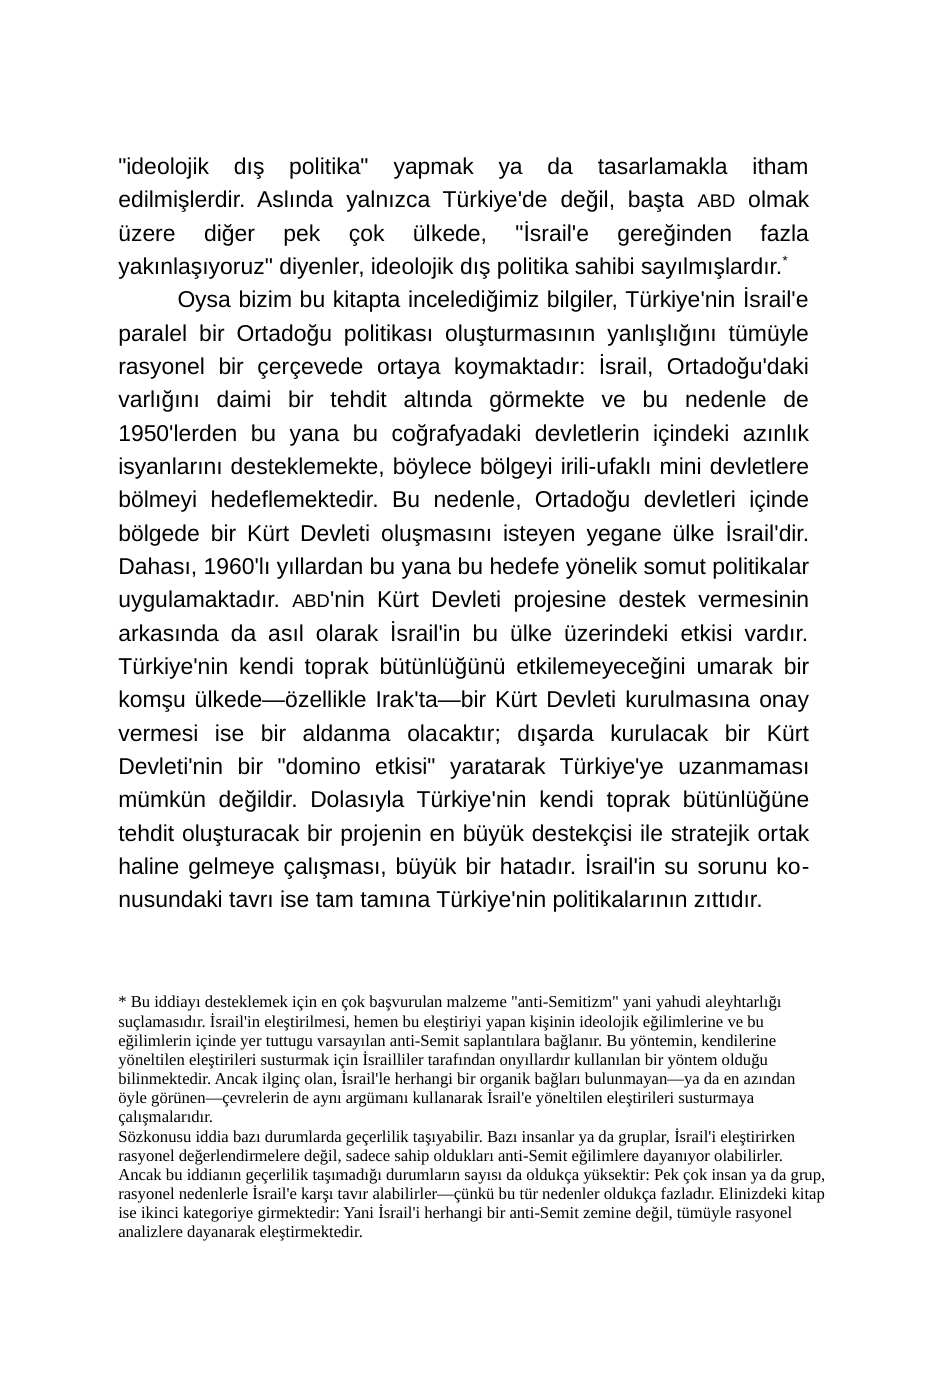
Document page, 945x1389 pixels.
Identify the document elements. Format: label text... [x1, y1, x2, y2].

text Bu iddiayı desteklemek için en çok başvurulan malzeme "anti-Semitizm" yani yahudi aleyhtarlığı suçlamasıdır. İsrail'in eleştirilmesi, hemen bu eleştiriyi yapan kişinin ideolojik eğilimlerine ve bu eğilimlerin içinde yer tuttugu varsayılan anti-Semit saplantılara bağlanır. Bu yöntemin, kendilerine yöneltilen eleştirileri susturmak için İsrailliler tarafından onyıllardır kullanılan bir yöntem olduğu bilinmektedir. Ancak ilginç olan, İsrail'le herhangi bir organik bağları bulunmayan—ya da en azından öyle görünen—çevrelerin de aynı argümanı kullanarak İsrail'e yöneltilen eleştirileri susturmaya çalışmalarıdır. [118, 992, 827, 1126]
text Oysa bizim bu kitapta incelediğimiz bilgiler, Türkiye'nin İsrail'e pa­ra­lel bir Ortadoğu politikası oluşturmasının yanlışlığını tümüyle rasyonel bir çer­çevede ortaya koymaktadır: İsrail, Ortadoğu'daki varlığını daimi bir teh­dit altında görmekte ve bu nedenle de 1950'lerden bu yana bu coğrafyadaki dev­letlerin içindeki azınlık isyanlarını desteklemekte, böylece bölgeyi irili-ufak­lı mini devletlere bölmeyi hedeflemektedir. Bu nedenle, Ortadoğu dev­letleri içinde bölgede bir Kürt Devleti oluşmasını isteyen yegane ülke İs­ra­il'­dir. Dahası, 1960'lı yıllardan bu yana bu hedefe yönelik somut politikalar uy­gu­lamaktadır. abd'nin Kürt Devleti projesine destek vermesinin arkasında da asıl olarak İsrail'in bu ülke üzerindeki etkisi vardır. Türkiye'nin kendi top­rak bütünlüğünü etkilemeyeceğini umarak bir komşu ülkede—özellikle Irak'­ta—bir Kürt Devleti kurulmasına onay vermesi ise bir aldanma ola­cak­tır; dışarda kurulacak bir Kürt Devleti'nin bir "domino etkisi" yaratarak Tür­ki­ye'ye uzanmaması mümkün değildir. Dolasıyla Türkiye'nin kendi toprak bü­tünlüğüne tehdit oluşturacak bir projenin en büyük destekçisi ile stratejik or­tak haline gelmeye çalışması, büyük bir hatadır. İsrail'in su sorunu ko­nu­sun­daki tavrı ise tam tamına Türkiye'nin politikalarının zıttıdır. [118, 281, 809, 914]
text "ideolojik dış politika" yapmak ya da tasarlamakla itham edilmişlerdir. Aslında yalnızca Türkiye'de değil, başta abd olmak üzere diğer pek çok ül­ke­de, "İsrail'e gereğinden fazla yakınlaşıyoruz" diyenler, ideolojik dış po­li­ti­ka sahibi sayılmışlardır. [118, 148, 809, 281]
text Sözkonusu iddia bazı durumlarda geçerlilik taşıyabilir. Bazı insanlar ya da gruplar, İsrail'i eleştirirken rasyonel değerlendirmelere değil, sadece sahip oldukları anti-Semit eğilimlere dayanıyor olabilirler. Ancak bu iddianın geçerlilik taşımadığı durumların sayısı da oldukça yüksektir: Pek çok insan ya da grup, rasyonel nedenlerle İsrail'e karşı tavır alabilirler—çünkü bu tür nedenler oldukça fazladır. Elinizdeki kitap ise ikinci kategoriye girmektedir: Yani İsrail'i herhangi bir anti-Semit zemine değil, tümüyle rasyonel analizlere dayanarak eleştirmektedir. [118, 1126, 827, 1241]
